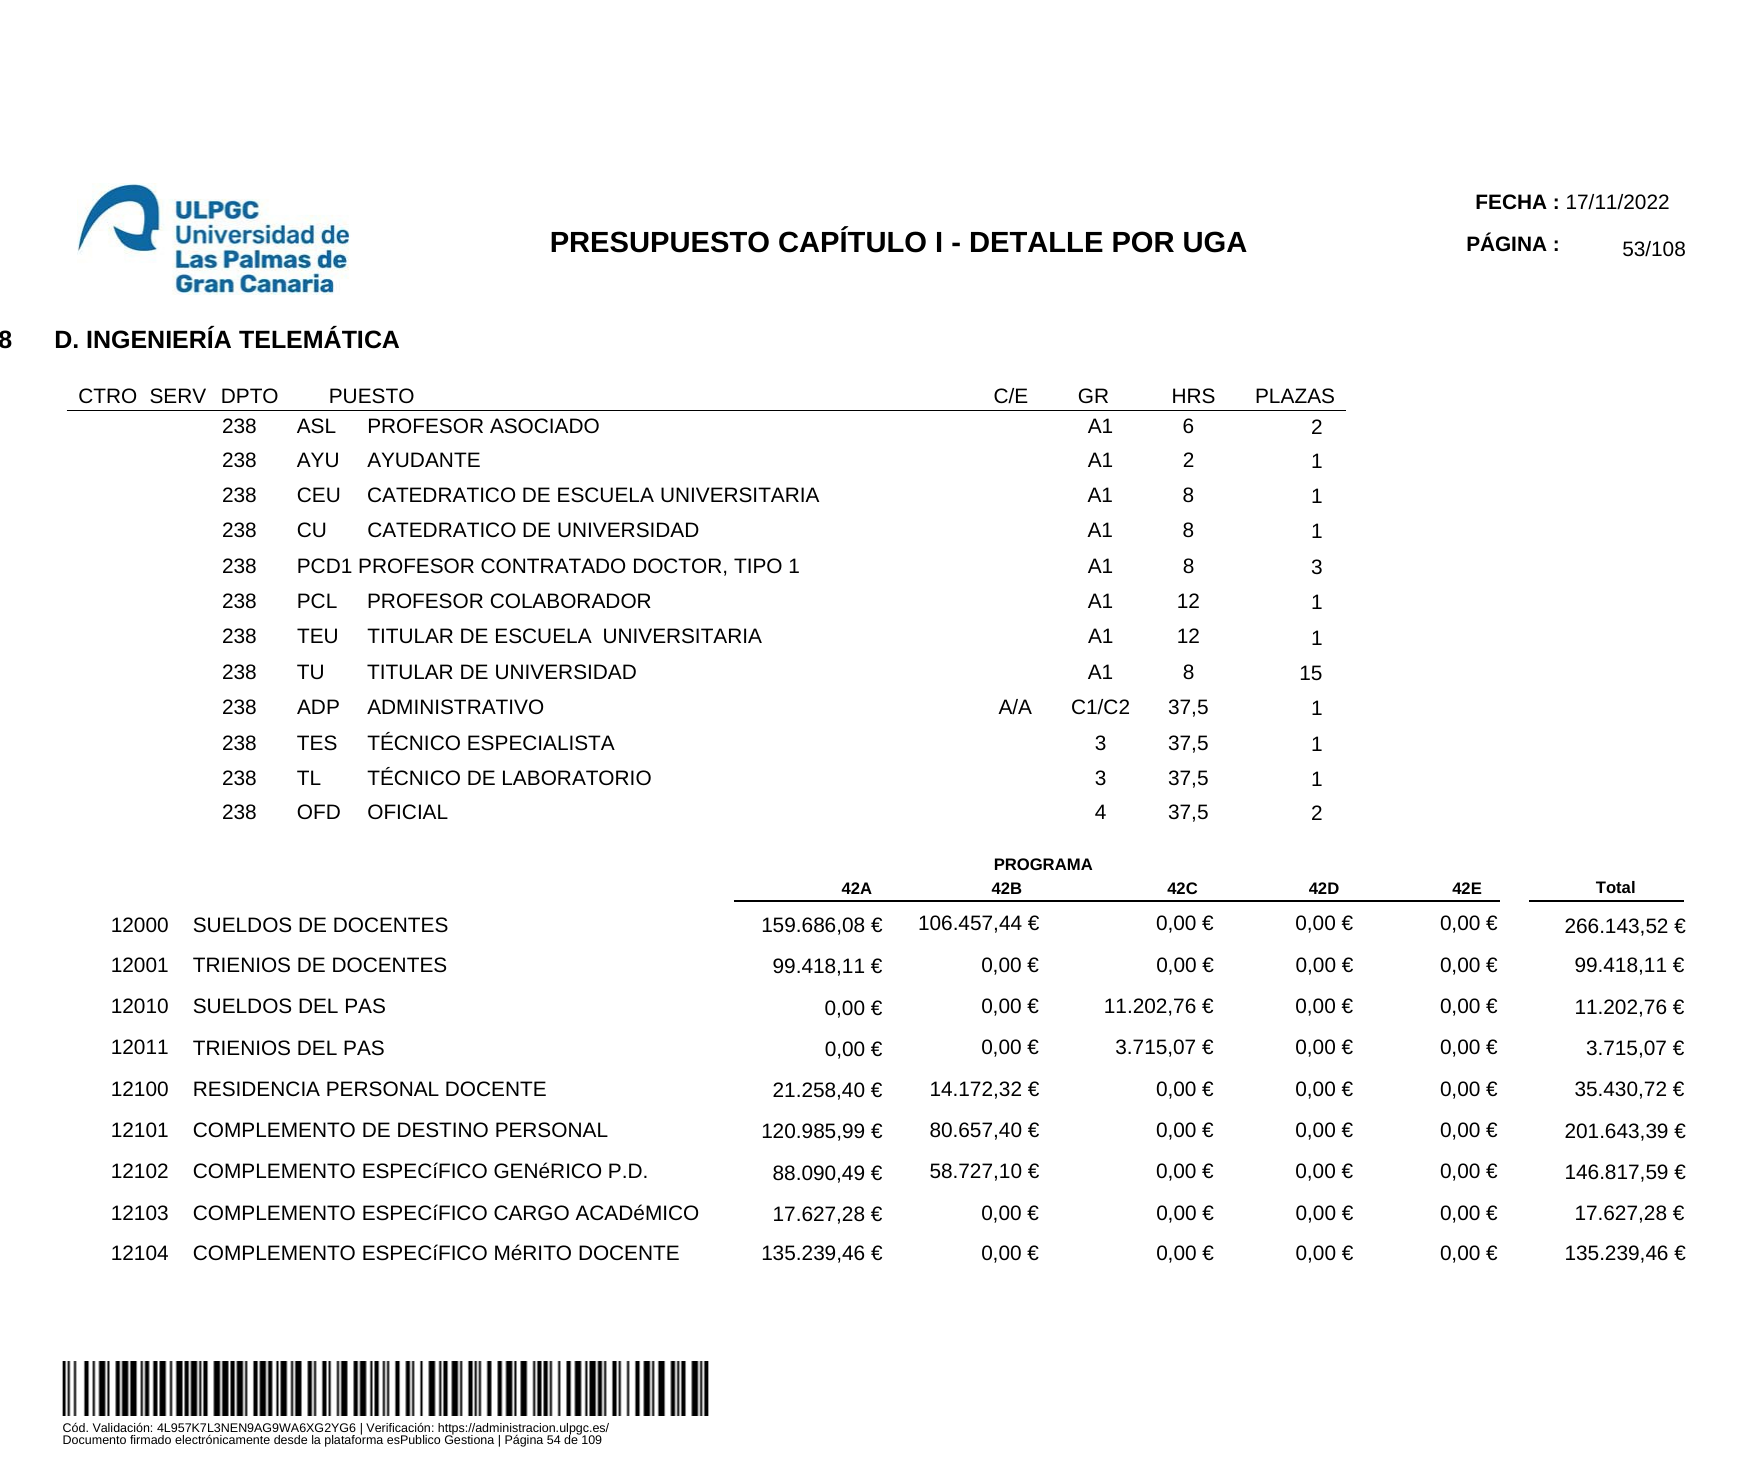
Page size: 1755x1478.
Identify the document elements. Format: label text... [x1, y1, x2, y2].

table_cell [905, 655, 1051, 690]
table_cell CU CATEDRATICO DE UNIVERSIDAD [288, 513, 905, 549]
table_cell 0,00 € [1255, 1110, 1396, 1151]
table_header PROGRAMA [900, 855, 1098, 877]
table_header PLAZAS [1235, 387, 1346, 410]
table_cell 0,00 € [1255, 1069, 1396, 1110]
table_cell 8 [1149, 655, 1235, 690]
table_cell CEU CATEDRATICO DE ESCUELA UNIVERSITARIA [288, 478, 905, 513]
table_cell 15 [1235, 655, 1346, 690]
table_cell 0,00 € [1098, 1234, 1254, 1267]
table_cell C1/C2 [1051, 690, 1149, 726]
table_cell COMPLEMENTO ESPECíFICO GENéRICO P.D. [180, 1151, 734, 1193]
table_cell 37,5 [1149, 761, 1235, 796]
table_cell 159.686,08 € [734, 902, 900, 945]
table_cell AYU AYUDANTE [288, 443, 905, 478]
table_cell COMPLEMENTO DE DESTINO PERSONAL [180, 1110, 734, 1151]
table_cell 58.727,10 € [900, 1151, 1098, 1193]
table_cell [1500, 877, 1529, 900]
table_cell 0,00 € [1098, 1193, 1254, 1234]
table_header SERV [143, 387, 213, 410]
table_cell 3 [1051, 726, 1149, 761]
table_cell 0,00 € [1396, 1151, 1500, 1193]
table_cell 0,00 € [1396, 986, 1500, 1028]
table_cell A1 [1051, 619, 1149, 655]
table_cell 42C [1098, 877, 1254, 900]
table_cell 8 [1149, 478, 1235, 513]
table_cell 0,00 € [1255, 1151, 1396, 1193]
table_cell [67, 690, 143, 726]
table_cell 0,00 € [1255, 986, 1396, 1028]
table_cell [143, 549, 213, 584]
table_cell RESIDENCIA PERSONAL DOCENTE [180, 1069, 734, 1110]
table_cell [143, 411, 213, 443]
table_cell ADP ADMINISTRATIVO [288, 690, 905, 726]
table_cell [67, 761, 143, 796]
table_cell 0,00 € [1255, 945, 1396, 986]
table_cell 1 [1235, 584, 1346, 619]
table_cell 12103 [105, 1193, 180, 1234]
table_cell 1 [1235, 690, 1346, 726]
table_cell 0,00 € [1098, 1110, 1254, 1151]
table_cell 0,00 € [1098, 945, 1254, 986]
table_cell 42A [734, 877, 900, 900]
table_cell 238 [213, 513, 287, 549]
table_cell 0,00 € [1396, 1028, 1500, 1069]
table_cell A1 [1051, 549, 1149, 584]
table_cell [143, 796, 213, 826]
table_cell Total [1529, 877, 1684, 900]
table_cell 0,00 € [900, 986, 1098, 1028]
table_header [734, 855, 900, 877]
table_cell COMPLEMENTO ESPECíFICO MéRITO DOCENTE [180, 1234, 734, 1267]
table_cell [143, 619, 213, 655]
table_cell [905, 549, 1051, 584]
table_cell 1 [1235, 726, 1346, 761]
table_cell [905, 619, 1051, 655]
table_cell 11.202,76 € [1098, 986, 1254, 1028]
table_cell 2 [1235, 796, 1346, 826]
table_cell [67, 584, 143, 619]
table_cell [1500, 945, 1529, 986]
table_cell 0,00 € [900, 1028, 1098, 1069]
table_cell [1500, 1234, 1529, 1267]
table_header PUESTO [288, 387, 905, 410]
table_cell 37,5 [1149, 726, 1235, 761]
table_cell [143, 584, 213, 619]
table_cell 0,00 € [1255, 1234, 1396, 1267]
table_header GR [1051, 387, 1149, 410]
table_cell 238 [213, 584, 287, 619]
table_cell 0,00 € [734, 1028, 900, 1069]
table_cell 0,00 € [900, 1193, 1098, 1234]
table_cell [143, 443, 213, 478]
table_cell [905, 761, 1051, 796]
table_cell 266.143,52 € [1529, 902, 1684, 945]
table_cell 99.418,11 € [734, 945, 900, 986]
list D. INGENIERÍA TELEMÁTICA [0, 325, 1698, 354]
table_cell 0,00 € [900, 1234, 1098, 1267]
table_cell 11.202,76 € [1529, 986, 1684, 1028]
table_cell 0,00 € [1396, 902, 1500, 945]
table_cell [905, 584, 1051, 619]
table_cell 238 [213, 761, 287, 796]
table_cell 99.418,11 € [1529, 945, 1684, 986]
table_cell TL TÉCNICO DE LABORATORIO [288, 761, 905, 796]
table_cell 1 [1235, 761, 1346, 796]
table_cell 0,00 € [1098, 1151, 1254, 1193]
table_cell 3 [1051, 761, 1149, 796]
table_cell [143, 513, 213, 549]
table_cell [143, 726, 213, 761]
table_cell 80.657,40 € [900, 1110, 1098, 1151]
table_cell [1500, 900, 1529, 945]
table_cell 3.715,07 € [1529, 1028, 1684, 1069]
table_cell [905, 443, 1051, 478]
table_cell 37,5 [1149, 690, 1235, 726]
table_cell [1500, 1151, 1529, 1193]
table_cell 238 [213, 411, 287, 443]
table_cell COMPLEMENTO ESPECíFICO CARGO ACADéMICO [180, 1193, 734, 1234]
table_cell SUELDOS DE DOCENTES [180, 900, 734, 945]
table_cell 12102 [105, 1151, 180, 1193]
table_cell 238 [213, 443, 287, 478]
table_cell TU TITULAR DE UNIVERSIDAD [288, 655, 905, 690]
table_cell 238 [213, 690, 287, 726]
table_cell [67, 443, 143, 478]
table_cell 12 [1149, 584, 1235, 619]
table_cell [67, 619, 143, 655]
table_header CTRO [67, 387, 143, 410]
table_cell 0,00 € [1098, 1069, 1254, 1110]
table_cell PCD1 PROFESOR CONTRATADO DOCTOR, TIPO 1 [288, 549, 905, 584]
table_cell 0,00 € [1396, 1110, 1500, 1151]
table_cell A1 [1051, 443, 1149, 478]
table_cell 42E [1396, 877, 1500, 900]
table_cell 135.239,46 € [734, 1234, 900, 1267]
table_cell 4 [1051, 796, 1149, 826]
table_cell [143, 655, 213, 690]
table_cell [905, 513, 1051, 549]
table_cell 1 [1235, 513, 1346, 549]
table_cell 3 [1235, 549, 1346, 584]
table_cell 0,00 € [734, 986, 900, 1028]
table_cell 17.627,28 € [1529, 1193, 1684, 1234]
table_cell 12104 [105, 1234, 180, 1267]
table_cell 146.817,59 € [1529, 1151, 1684, 1193]
table_cell [905, 411, 1051, 443]
table_cell 12100 [105, 1069, 180, 1110]
table_cell 0,00 € [900, 945, 1098, 986]
table_cell 238 [213, 796, 287, 826]
table_cell 17.627,28 € [734, 1193, 900, 1234]
table_cell 0,00 € [1255, 902, 1396, 945]
table_cell TES TÉCNICO ESPECIALISTA [288, 726, 905, 761]
table_cell 12 [1149, 619, 1235, 655]
table_cell 35.430,72 € [1529, 1069, 1684, 1110]
table_cell 0,00 € [1396, 1069, 1500, 1110]
table_cell 0,00 € [1396, 1193, 1500, 1234]
table_cell [905, 796, 1051, 826]
table_cell 2 [1235, 411, 1346, 443]
table_cell 12010 [105, 986, 180, 1028]
table_cell [905, 478, 1051, 513]
table_cell A1 [1051, 584, 1149, 619]
table_header [1098, 855, 1684, 877]
table_cell 1 [1235, 619, 1346, 655]
table_cell 0,00 € [1396, 945, 1500, 986]
table_cell 0,00 € [1396, 1234, 1500, 1267]
table_cell 14.172,32 € [900, 1069, 1098, 1110]
table_cell 238 [213, 478, 287, 513]
table_cell A1 [1051, 411, 1149, 443]
table_cell [67, 411, 143, 443]
table_cell [1500, 1028, 1529, 1069]
table_cell [1500, 1110, 1529, 1151]
table_cell 3.715,07 € [1098, 1028, 1254, 1069]
table_cell [1500, 1193, 1529, 1234]
table_cell 8 [1149, 513, 1235, 549]
table_cell [67, 478, 143, 513]
table_cell 120.985,99 € [734, 1110, 900, 1151]
table_cell 135.239,46 € [1529, 1234, 1684, 1267]
table_cell 88.090,49 € [734, 1151, 900, 1193]
table_cell 1 [1235, 443, 1346, 478]
table_cell [67, 549, 143, 584]
table_cell [67, 513, 143, 549]
table_cell [143, 761, 213, 796]
table_cell ASL PROFESOR ASOCIADO [288, 411, 905, 443]
table_cell 8 [1149, 549, 1235, 584]
table_cell A/A [905, 690, 1051, 726]
table_cell A1 [1051, 513, 1149, 549]
table_cell 106.457,44 € [900, 902, 1098, 945]
table_cell [1500, 1069, 1529, 1110]
table_cell 238 [213, 655, 287, 690]
table_cell PCL PROFESOR COLABORADOR [288, 584, 905, 619]
table_cell OFD OFICIAL [288, 796, 905, 826]
table_cell [67, 726, 143, 761]
table_cell A1 [1051, 478, 1149, 513]
table_cell TEU TITULAR DE ESCUELA UNIVERSITARIA [288, 619, 905, 655]
table_cell [67, 796, 143, 826]
table_header [105, 855, 734, 900]
table_cell 42D [1255, 877, 1396, 900]
table_cell 201.643,39 € [1529, 1110, 1684, 1151]
table_cell 12001 [105, 945, 180, 986]
table_cell 1 [1235, 478, 1346, 513]
table_cell 2 [1149, 443, 1235, 478]
table_header C/E [905, 387, 1051, 410]
table_cell 238 [213, 619, 287, 655]
table_cell [143, 478, 213, 513]
table_cell 37,5 [1149, 796, 1235, 826]
table_cell [1500, 986, 1529, 1028]
table_cell TRIENIOS DEL PAS [180, 1028, 734, 1069]
table_cell 0,00 € [1255, 1028, 1396, 1069]
table_cell A1 [1051, 655, 1149, 690]
table_cell 238 [213, 549, 287, 584]
table_cell 42B [900, 877, 1098, 900]
table_cell SUELDOS DEL PAS [180, 986, 734, 1028]
table_cell 6 [1149, 411, 1235, 443]
table_cell [143, 690, 213, 726]
table_cell 12011 [105, 1028, 180, 1069]
table_cell 21.258,40 € [734, 1069, 900, 1110]
table_cell 0,00 € [1098, 902, 1254, 945]
table_header HRS [1149, 387, 1235, 410]
table_cell [905, 726, 1051, 761]
table_cell TRIENIOS DE DOCENTES [180, 945, 734, 986]
table_cell 12000 [105, 900, 180, 945]
table_header DPTO [213, 387, 287, 410]
table_cell 238 [213, 726, 287, 761]
table_cell 0,00 € [1255, 1193, 1396, 1234]
table_cell [67, 655, 143, 690]
table_cell 12101 [105, 1110, 180, 1151]
